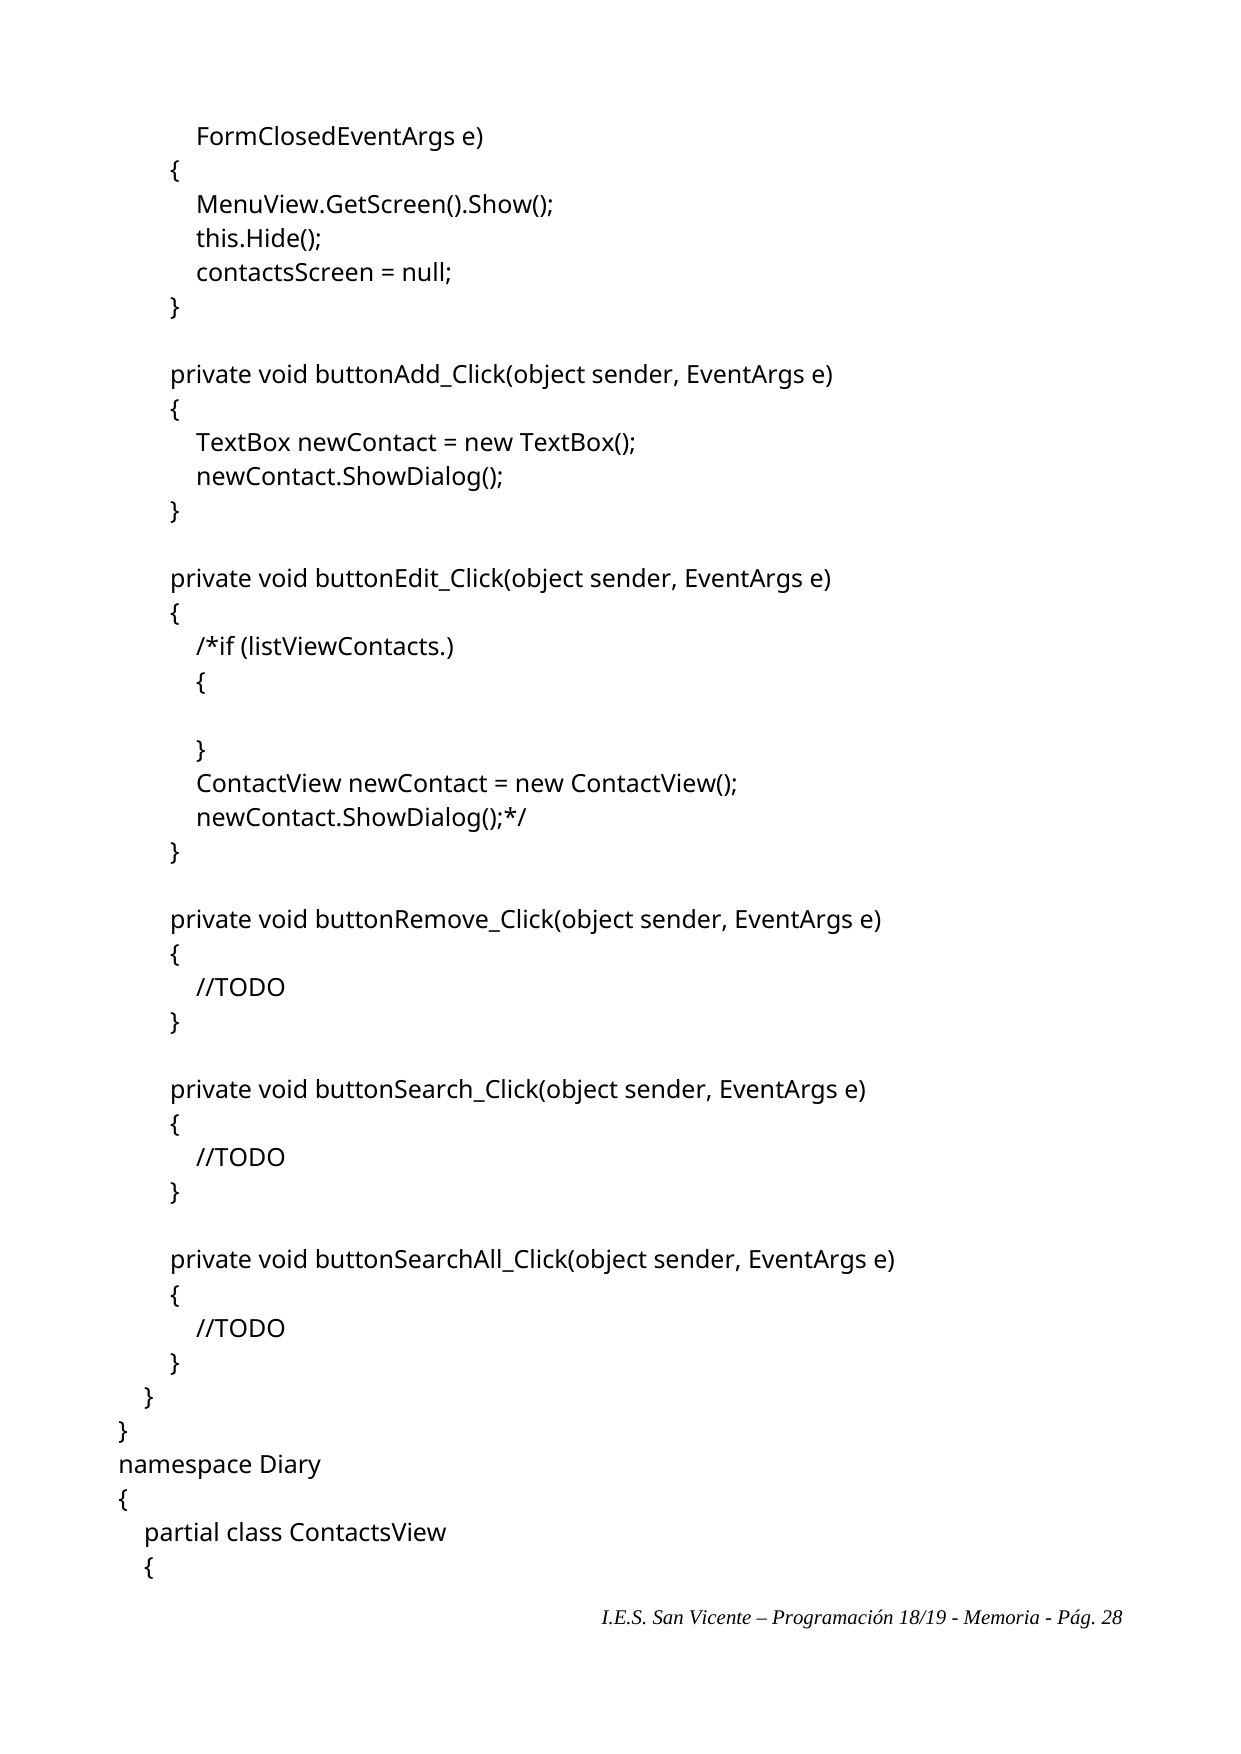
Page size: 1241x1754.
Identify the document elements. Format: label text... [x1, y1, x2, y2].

text { [118, 152, 1122, 186]
text } [118, 288, 1122, 322]
text { [118, 1481, 1122, 1515]
text { [118, 1276, 1122, 1310]
text private void buttonAdd_Click(object sender, EventArgs e) [118, 357, 1122, 391]
text TextBox newContact = new TextBox(); [118, 425, 1122, 459]
text private void buttonEdit_Click(object sender, EventArgs e) [118, 561, 1122, 595]
text //TODO [118, 1140, 1122, 1174]
text { [118, 1106, 1122, 1140]
text { [118, 663, 1122, 697]
text } [118, 833, 1122, 867]
text } [118, 493, 1122, 527]
text //TODO [118, 970, 1122, 1004]
text } [118, 1004, 1122, 1038]
text { [118, 936, 1122, 970]
text newContact.ShowDialog(); [118, 459, 1122, 493]
text contactsScreen = null; [118, 254, 1122, 288]
text { [118, 1549, 1122, 1583]
text private void buttonRemove_Click(object sender, EventArgs e) [118, 902, 1122, 936]
text private void buttonSearchAll_Click(object sender, EventArgs e) [118, 1242, 1122, 1276]
text newContact.ShowDialog();*/ [118, 799, 1122, 833]
text } [118, 1412, 1122, 1447]
text } [118, 1344, 1122, 1378]
text FormClosedEventArgs e) [118, 118, 1122, 152]
text //TODO [118, 1310, 1122, 1344]
text } [118, 1174, 1122, 1208]
text ContactView newContact = new ContactView(); [118, 765, 1122, 799]
text MenuView.GetScreen().Show(); [118, 186, 1122, 220]
text { [118, 595, 1122, 629]
text } [118, 1378, 1122, 1412]
text /*if (listViewContacts.) [118, 629, 1122, 663]
text { [118, 391, 1122, 425]
text namespace Diary [118, 1447, 1122, 1481]
text this.Hide(); [118, 220, 1122, 254]
text private void buttonSearch_Click(object sender, EventArgs e) [118, 1072, 1122, 1106]
text } [118, 731, 1122, 765]
text partial class ContactsView [118, 1515, 1122, 1549]
